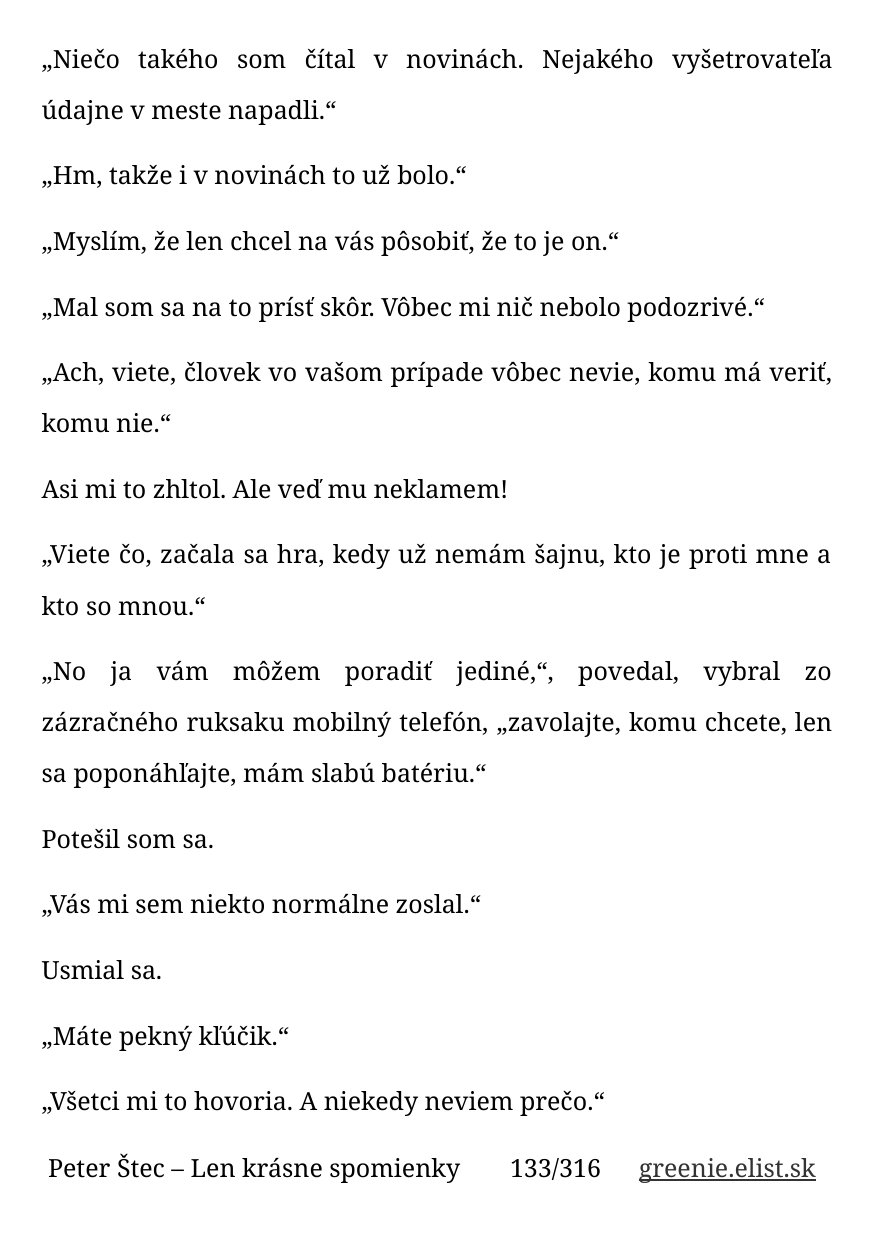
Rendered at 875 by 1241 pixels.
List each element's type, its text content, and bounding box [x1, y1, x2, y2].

text Asi mi to zhltol. Ale veď mu neklamem! [41, 472, 833, 506]
text Usmial sa. [41, 953, 833, 987]
text „Ach, viete, človek vo vašom prípade vôbec nevie, komu má veriť, komu nie.“ [41, 355, 833, 440]
text Potešil som sa. [41, 822, 833, 856]
text „Máte pekný kľúčik.“ [41, 1018, 833, 1052]
text „No ja vám môžem poradiť jediné,“, povedal, vybral zo zázračného ruksaku mobilný telefón, „zavolajte, komu chcete, len sa poponáhľajte, mám slabú batériu.“ [41, 654, 833, 790]
text „Myslím, že len chcel na vás pôsobiť, že to je on.“ [41, 224, 833, 258]
text „Hm, takže i v novinách to už bolo.“ [41, 158, 833, 192]
text „Všetci mi to hovoria. A niekedy neviem prečo.“ [41, 1084, 833, 1118]
text „Niečo takého som čítal v novinách. Nejakého vyšetrovateľa údajne v meste napadli.“ [41, 41, 833, 126]
text „Vás mi sem niekto normálne zoslal.“ [41, 887, 833, 921]
text „Mal som sa na to prísť skôr. Vôbec mi nič nebolo podozrivé.“ [41, 289, 833, 323]
text „Viete čo, začala sa hra, kedy už nemám šajnu, kto je proti mne a kto so mnou.“ [41, 537, 833, 622]
